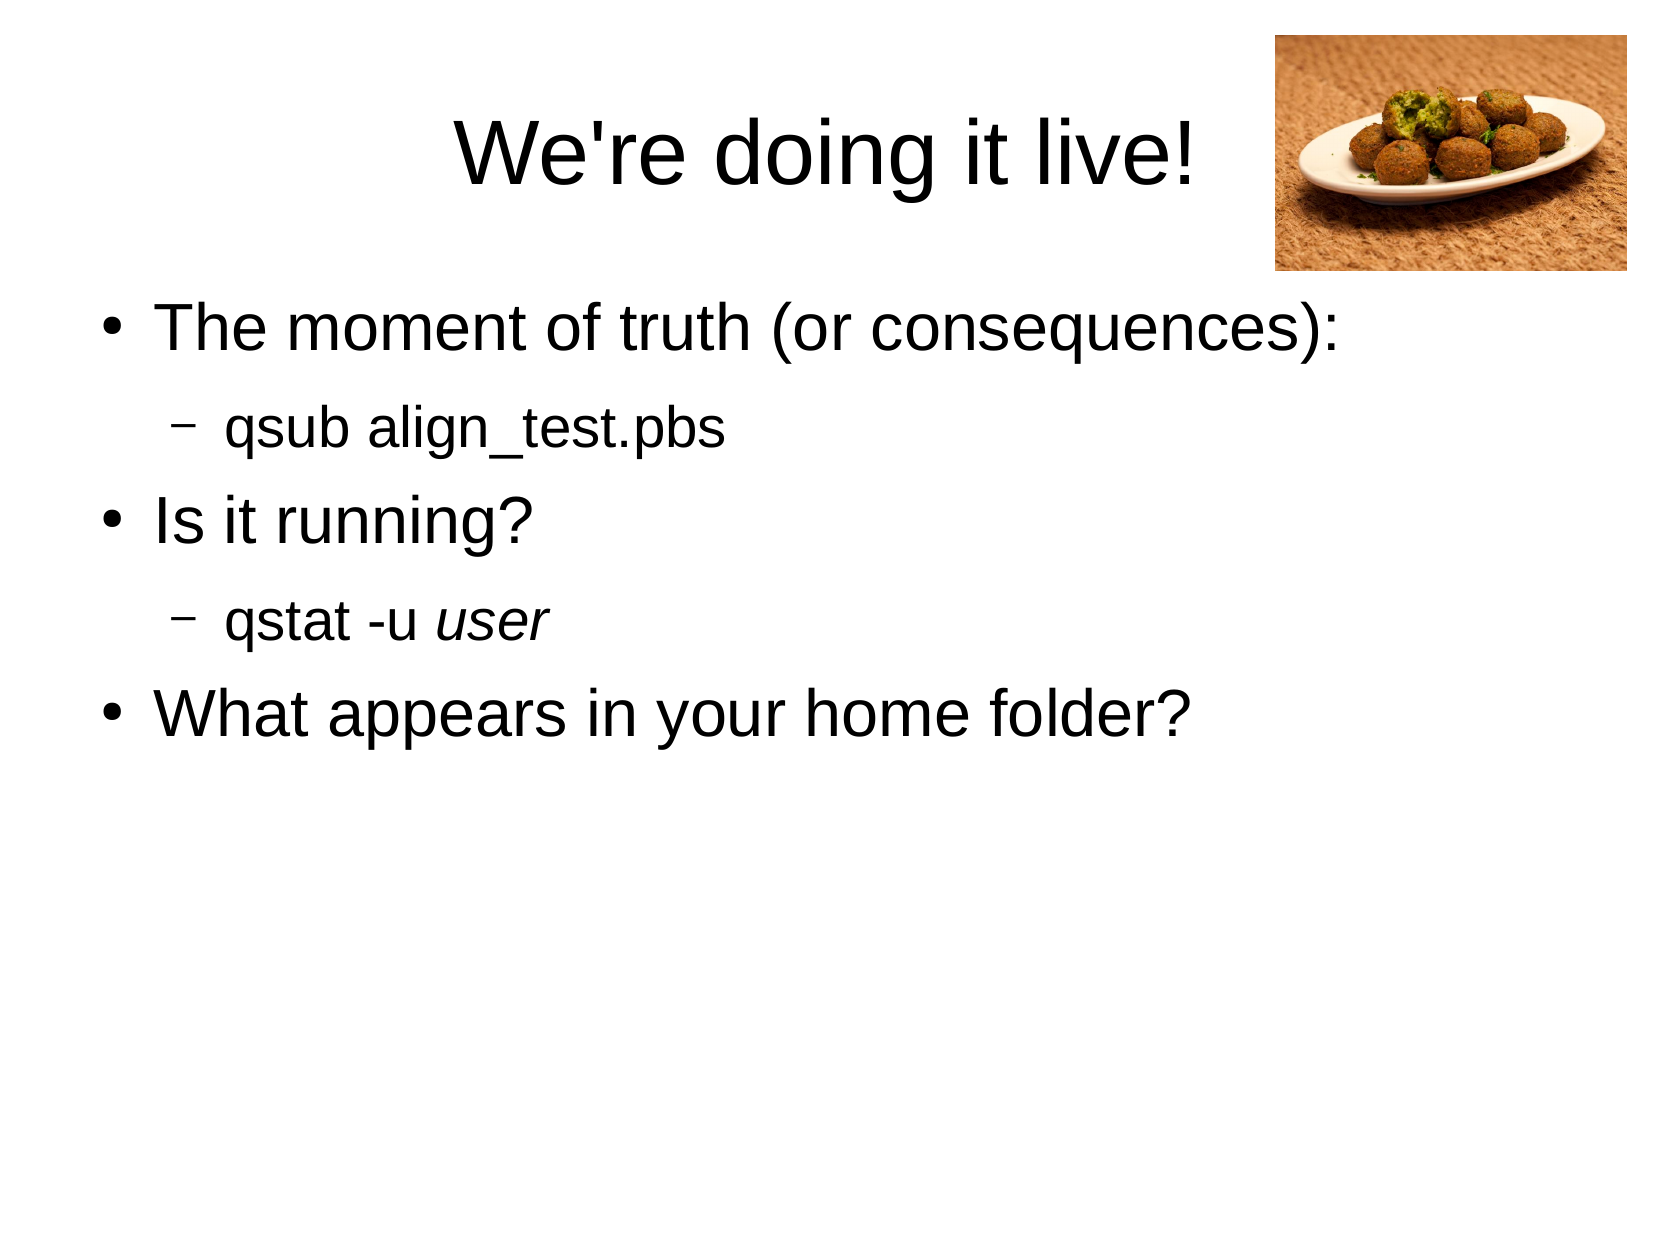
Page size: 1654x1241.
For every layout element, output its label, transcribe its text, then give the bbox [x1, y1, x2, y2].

list The moment of truth (or consequences): qsub align_test.pbs Is it running? qstat -u user What appears in your home folder? [82, 290, 1538, 1010]
title We're doing it live! [82, 49, 1275, 257]
picture [1275, 35, 1627, 271]
